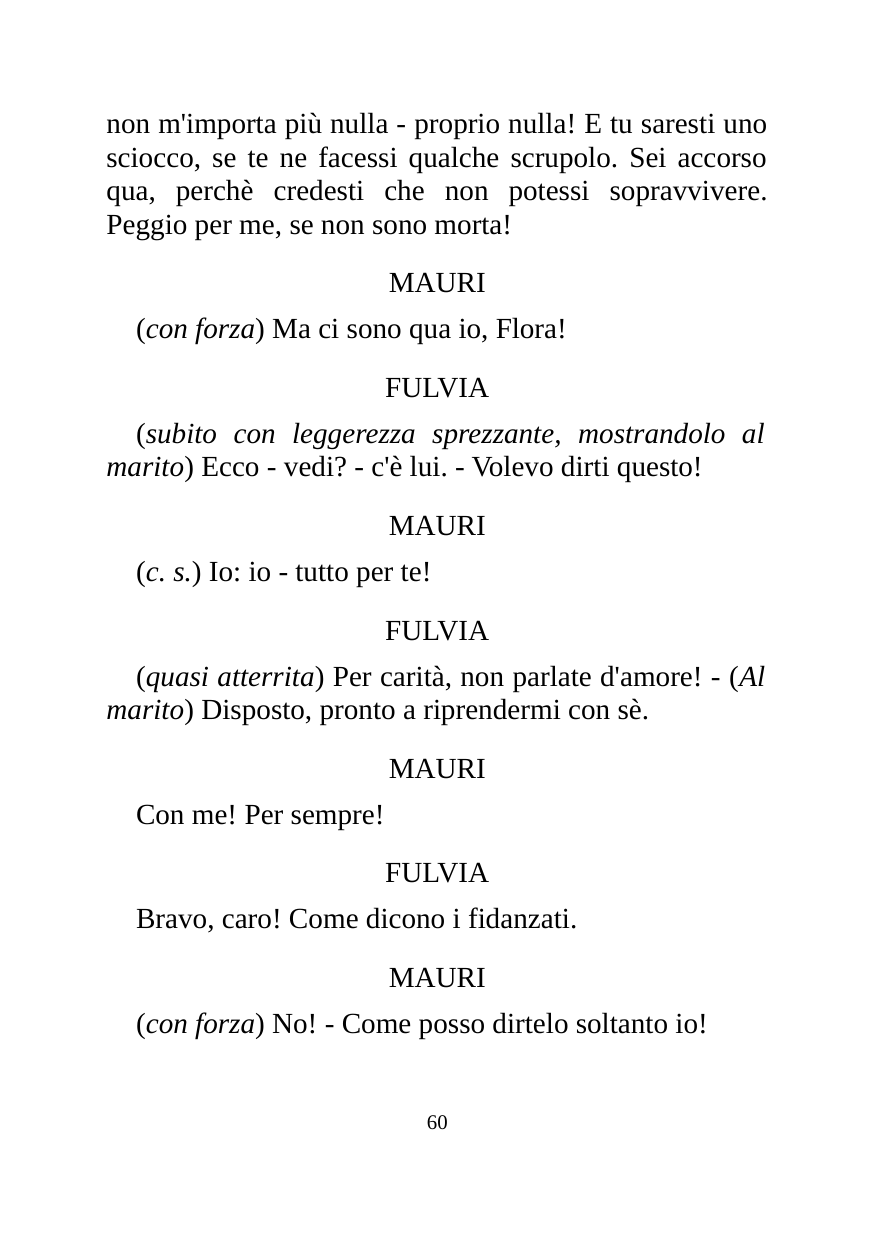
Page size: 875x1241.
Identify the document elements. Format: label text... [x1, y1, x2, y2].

text MAURI [106, 960, 768, 993]
text FULVIA [106, 855, 768, 889]
text (c. s.) Io: io - tutto per te! [106, 554, 768, 588]
text (subito con leggerezza sprezzante, mostrandolo al marito) Ecco - vedi? - c'è lui. - Volevo dirti questo! [106, 416, 768, 483]
text (con forza) No! - Come posso dirtelo soltanto io! [106, 1006, 768, 1039]
text Bravo, caro! Come dicono i fidanzati. [106, 901, 768, 935]
text (con forza) Ma ci sono qua io, Flora! [106, 311, 768, 345]
text non m'importa più nulla - proprio nulla! E tu saresti uno sciocco, se te ne facessi qualche scrupolo. Sei accorso qua, perchè credesti che non potessi sopravvivere. Peggio per me, se non sono morta! [106, 106, 768, 240]
text MAURI [106, 508, 768, 542]
text MAURI [106, 265, 768, 299]
text (quasi atterrita) Per carità, non parlate d'amore! - (Al marito) Disposto, pronto a riprendermi con sè. [106, 659, 768, 726]
text MAURI [106, 751, 768, 784]
text FULVIA [106, 370, 768, 403]
text FULVIA [106, 613, 768, 646]
text Con me! Per sempre! [106, 797, 768, 830]
